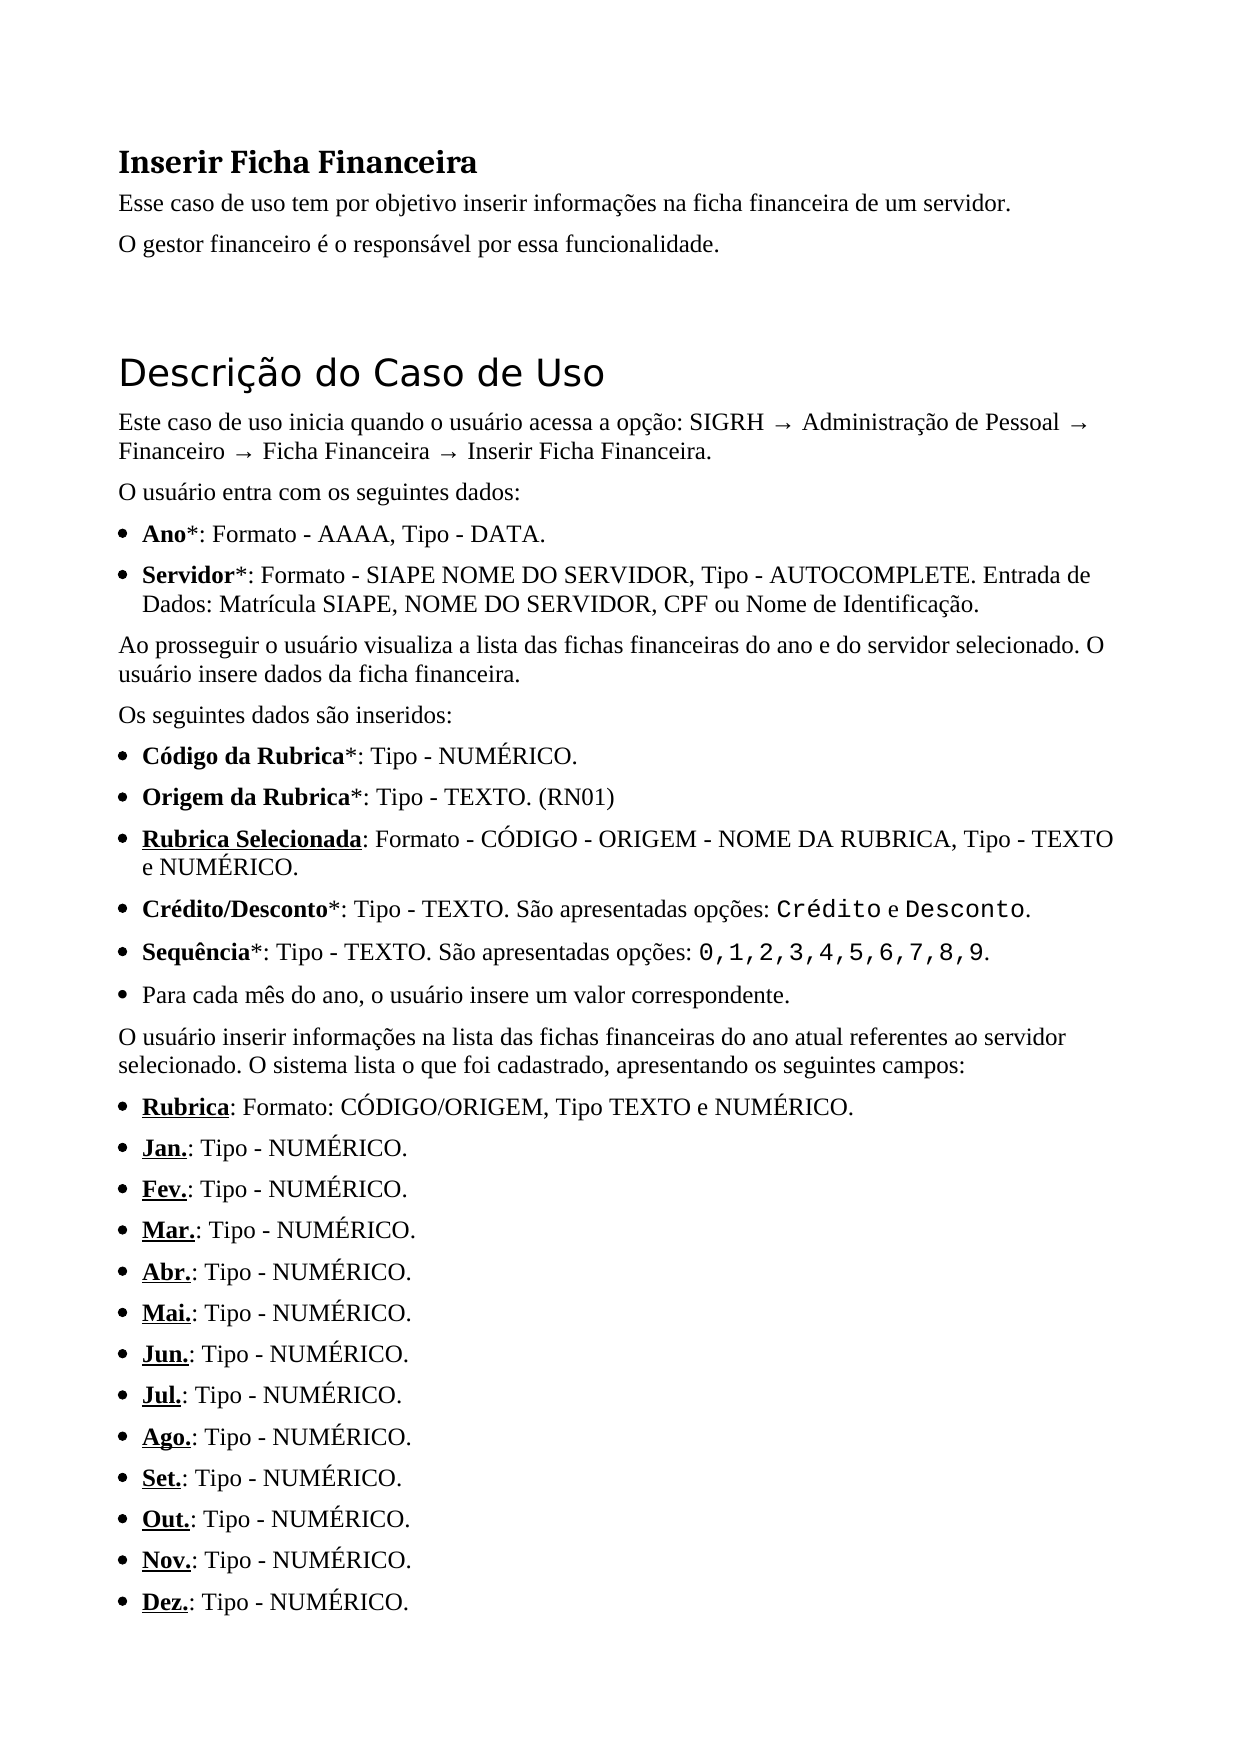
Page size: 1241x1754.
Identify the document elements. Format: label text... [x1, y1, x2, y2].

list Ago.: Tipo - NUMÉRICO. [118, 1422, 1122, 1450]
list Origem da Rubrica*: Tipo - TEXTO. (RN01) [118, 782, 1122, 811]
list Sequência*: Tipo - TEXTO. São apresentadas opções: 0,1,2,3,4,5,6,7,8,9. [118, 937, 1122, 968]
list Fev.: Tipo - NUMÉRICO. [118, 1174, 1122, 1203]
list Rubrica Selecionada: Formato - CÓDIGO - ORIGEM - NOME DA RUBRICA, Tipo - TEXTO e NUMÉRICO. [118, 824, 1122, 881]
list Código da Rubrica*: Tipo - NUMÉRICO. [118, 741, 1122, 770]
text O usuário entra com os seguintes dados: [118, 477, 1122, 506]
text O usuário inserir informações na lista das fichas financeiras do ano atual referentes ao servidor selecionado. O sistema lista o que foi cadastrado, apresentando os seguintes campos: [118, 1022, 1122, 1079]
list Nov.: Tipo - NUMÉRICO. [118, 1545, 1122, 1574]
list Jun.: Tipo - NUMÉRICO. [118, 1339, 1122, 1368]
list Crédito/Desconto*: Tipo - TEXTO. São apresentadas opções: Crédito e Desconto. [118, 894, 1122, 924]
list Abr.: Tipo - NUMÉRICO. [118, 1257, 1122, 1285]
text Ao prosseguir o usuário visualiza a lista das fichas financeiras do ano e do servidor selecionado. O usuário insere dados da ficha financeira. [118, 630, 1122, 687]
text O gestor financeiro é o responsável por essa funcionalidade. [118, 229, 1122, 258]
list Jan.: Tipo - NUMÉRICO. [118, 1133, 1122, 1162]
list Rubrica: Formato: CÓDIGO/ORIGEM, Tipo TEXTO e NUMÉRICO. [118, 1092, 1122, 1120]
list Mar.: Tipo - NUMÉRICO. [118, 1215, 1122, 1244]
list Servidor*: Formato - SIAPE NOME DO SERVIDOR, Tipo - AUTOCOMPLETE. Entrada de Dados: Matrícula SIAPE, NOME DO SERVIDOR, CPF ou Nome de Identificação. [118, 560, 1122, 617]
subtitle Descrição do Caso de Uso [118, 351, 1122, 395]
text Os seguintes dados são inseridos: [118, 700, 1122, 729]
list Mai.: Tipo - NUMÉRICO. [118, 1298, 1122, 1327]
subtitle Inserir Ficha Financeira [118, 143, 1122, 181]
list Ano*: Formato - AAAA, Tipo - DATA. [118, 519, 1122, 547]
list Jul.: Tipo - NUMÉRICO. [118, 1380, 1122, 1409]
list Set.: Tipo - NUMÉRICO. [118, 1463, 1122, 1492]
list Dez.: Tipo - NUMÉRICO. [118, 1587, 1122, 1615]
text Este caso de uso inicia quando o usuário acessa a opção: SIGRH → Administração de Pessoal → Financeiro → Ficha Financeira → Inserir Ficha Financeira. [118, 407, 1122, 465]
list Para cada mês do ano, o usuário insere um valor correspondente. [118, 980, 1122, 1009]
list Out.: Tipo - NUMÉRICO. [118, 1504, 1122, 1533]
text Esse caso de uso tem por objetivo inserir informações na ficha financeira de um servidor. [118, 188, 1122, 216]
